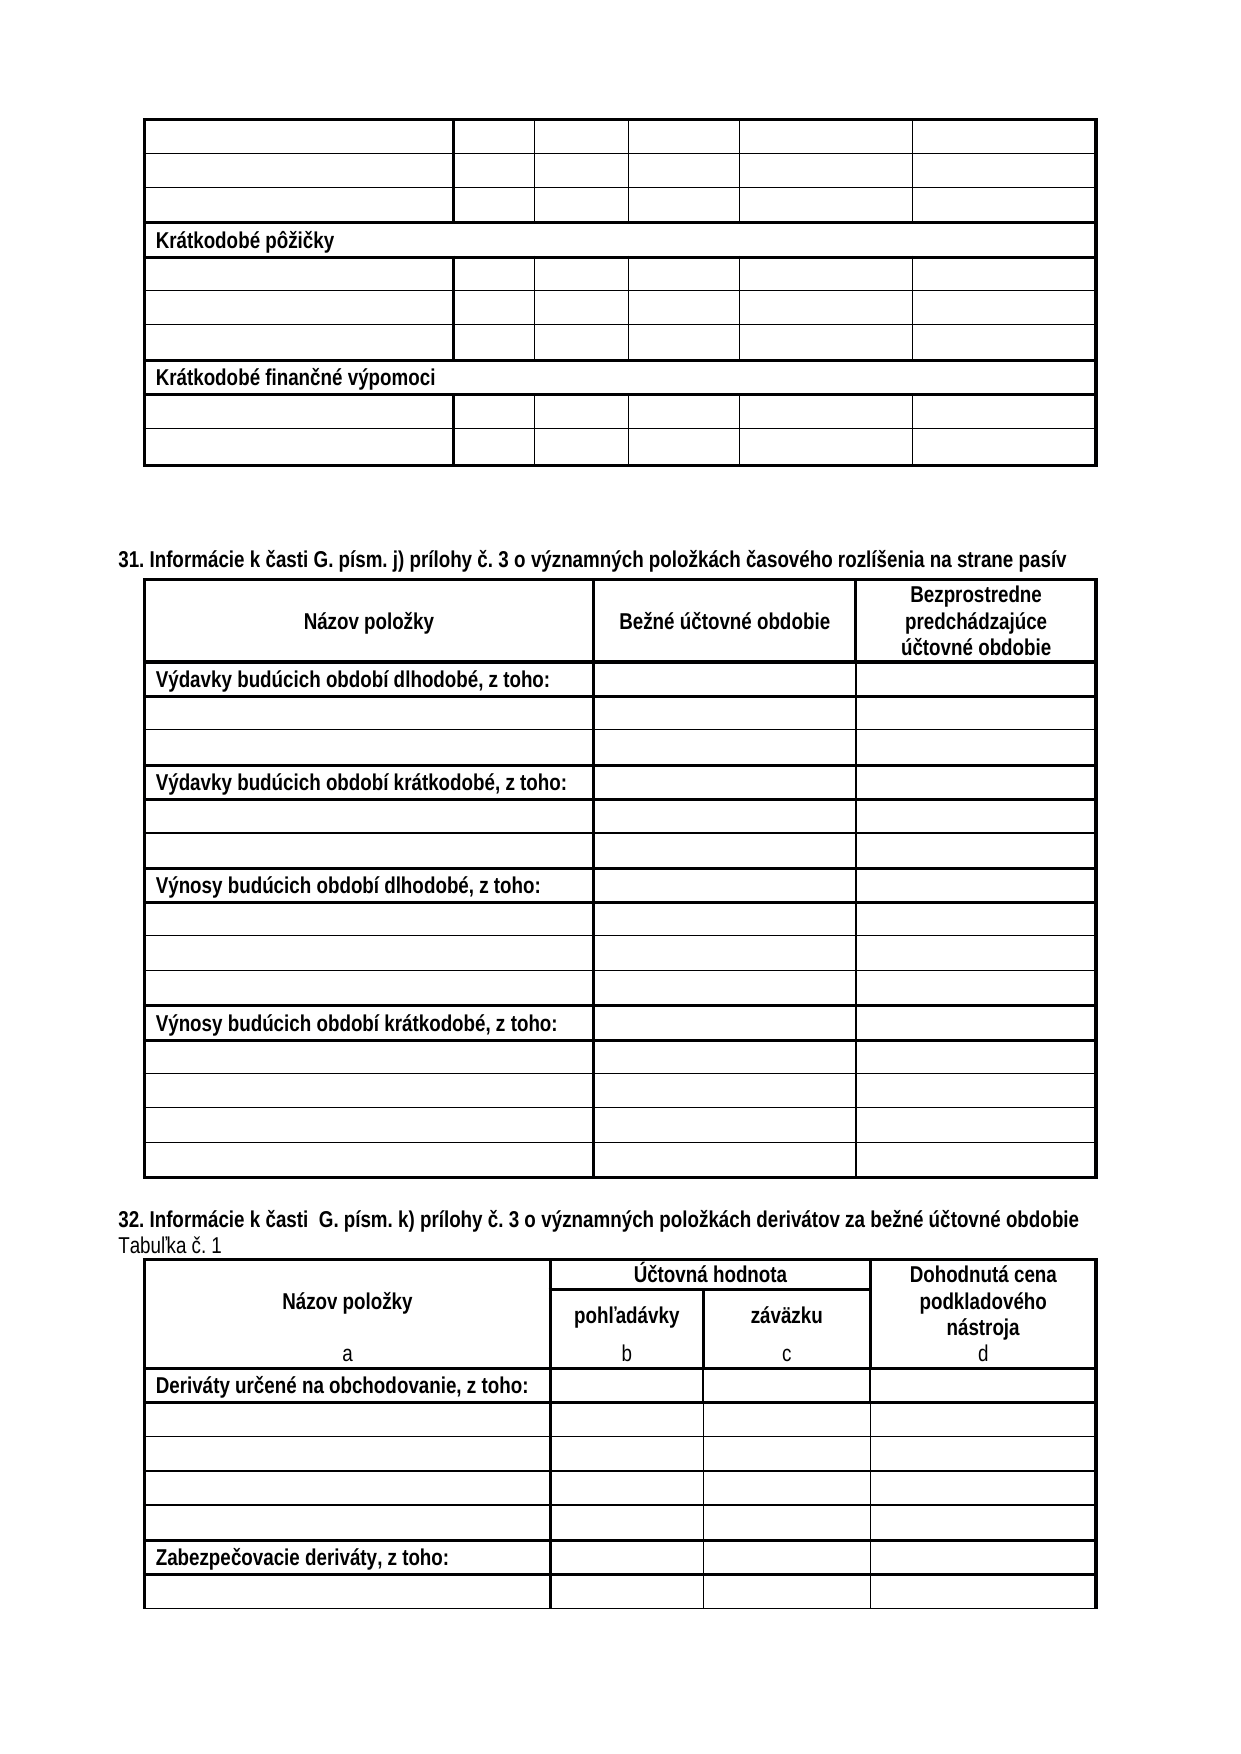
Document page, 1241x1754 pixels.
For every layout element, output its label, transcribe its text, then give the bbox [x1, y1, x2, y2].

table_cell záväzku [705, 1291, 869, 1340]
table_cell [595, 1074, 855, 1107]
table_cell [704, 1542, 870, 1573]
table_cell [740, 154, 912, 187]
table_cell [146, 730, 592, 763]
table_cell [857, 870, 1094, 901]
table_cell [535, 429, 628, 463]
table_cell [740, 325, 912, 359]
table_cell [595, 1143, 855, 1176]
table_cell Deriváty určené na obchodovanie, z toho: [146, 1370, 549, 1401]
table_cell [857, 904, 1094, 935]
table_cell [595, 1007, 855, 1038]
table_cell [595, 698, 855, 729]
table_cell [740, 429, 912, 463]
table_cell [146, 1437, 549, 1470]
table_cell [740, 188, 912, 221]
table_cell [146, 396, 452, 427]
table_cell [629, 429, 739, 463]
table_cell [146, 154, 452, 187]
table_cell [146, 801, 592, 832]
table_cell [913, 188, 1094, 221]
table_cell a [146, 1340, 549, 1367]
table_cell [146, 1506, 549, 1539]
table_cell [871, 1437, 1094, 1470]
table_cell [857, 664, 1094, 695]
table_cell [552, 1542, 703, 1573]
table_cell [913, 121, 1094, 152]
table_cell [552, 1472, 703, 1504]
table_cell [595, 730, 855, 763]
table_cell [552, 1576, 703, 1607]
table_cell pohľadávky [552, 1291, 702, 1340]
table_cell [740, 291, 912, 324]
table_cell [913, 325, 1094, 359]
table_cell b [552, 1340, 702, 1367]
table_cell [629, 325, 739, 359]
table_cell [871, 1576, 1094, 1607]
table_cell [595, 971, 855, 1004]
table_header Dohodnutá cena podkladového nástroja [872, 1261, 1094, 1340]
table_cell [913, 396, 1094, 427]
table_cell [535, 154, 628, 187]
table_cell [913, 291, 1094, 324]
table_cell [535, 259, 628, 290]
table_cell Výdavky budúcich období krátkodobé, z toho: [146, 767, 592, 798]
table_cell [913, 259, 1094, 290]
table_cell [455, 291, 534, 324]
table_cell [552, 1437, 703, 1470]
text 31. Informácie k časti G. písm. j) prílohy č. 3 o významných položkách časového rozlíšenia na strane pasív [118, 546, 1122, 572]
table_header Názov položky [146, 581, 592, 660]
table_cell [146, 1404, 549, 1436]
table_cell [455, 429, 534, 463]
table_cell [595, 767, 855, 798]
table_cell [704, 1506, 870, 1539]
table_cell [552, 1506, 703, 1539]
table_cell [595, 1042, 855, 1073]
table_cell [146, 1472, 549, 1504]
table_cell [552, 1404, 703, 1436]
table_cell [455, 121, 534, 152]
table_cell [857, 767, 1094, 798]
table_cell [857, 730, 1094, 763]
table_cell [871, 1370, 1094, 1401]
table_cell [535, 188, 628, 221]
table_cell [704, 1437, 870, 1470]
table_cell Výnosy budúcich období krátkodobé, z toho: [146, 1007, 592, 1038]
table_cell Krátkodobé pôžičky [146, 224, 1094, 256]
table_cell [704, 1370, 869, 1401]
table_cell [146, 259, 452, 290]
table_cell [629, 121, 739, 152]
table_cell [455, 396, 534, 427]
table_cell [595, 1108, 855, 1142]
table_cell [146, 971, 592, 1004]
table_header Bezprostredne predchádzajúce účtovné obdobie [857, 581, 1094, 660]
table_cell [704, 1576, 870, 1607]
table_cell [857, 698, 1094, 729]
table_cell [146, 429, 452, 463]
table_header Bežné účtovné obdobie [595, 581, 854, 660]
table_cell [535, 396, 628, 427]
table_cell [455, 154, 534, 187]
table_cell Výdavky budúcich období dlhodobé, z toho: [146, 664, 592, 695]
table_cell [552, 1370, 702, 1401]
table_cell [857, 1108, 1094, 1142]
table_cell [857, 1042, 1094, 1073]
table_cell [629, 396, 739, 427]
table_cell [535, 121, 628, 152]
table_cell [146, 936, 592, 970]
table_cell [704, 1404, 870, 1436]
table_header Účtovná hodnota [552, 1261, 869, 1288]
table_cell [913, 429, 1094, 463]
table_cell d [872, 1340, 1094, 1367]
table_cell [146, 1108, 592, 1142]
table_cell [871, 1472, 1094, 1504]
table_cell Zabezpečovacie deriváty, z toho: [146, 1542, 549, 1573]
text Tabuľka č. 1 [118, 1232, 1122, 1258]
table_cell [595, 801, 855, 832]
table_cell c [705, 1340, 869, 1367]
table_cell [629, 291, 739, 324]
table_cell [146, 291, 452, 324]
table_cell [740, 259, 912, 290]
table_cell [740, 121, 912, 152]
table_cell [146, 188, 452, 221]
table_cell [629, 154, 739, 187]
table_cell [146, 834, 592, 867]
table_cell [595, 870, 855, 901]
table_cell [629, 188, 739, 221]
table_cell [535, 325, 628, 359]
text 32. Informácie k časti G. písm. k) prílohy č. 3 o významných položkách derivátov za bežné účtovné obdobie [118, 1206, 1122, 1232]
table_cell [455, 259, 534, 290]
table_cell [857, 1143, 1094, 1176]
table_cell [146, 1143, 592, 1176]
table_cell [857, 801, 1094, 832]
table_cell [871, 1506, 1094, 1539]
table_cell [857, 936, 1094, 970]
table_cell [455, 188, 534, 221]
table_cell [146, 1074, 592, 1107]
table_cell [871, 1542, 1094, 1573]
table_header Názov položky [146, 1261, 549, 1340]
table_cell [595, 664, 855, 695]
table_cell [857, 1007, 1094, 1038]
table_cell Výnosy budúcich období dlhodobé, z toho: [146, 870, 592, 901]
table_cell [704, 1472, 870, 1504]
table_cell [595, 834, 855, 867]
table_cell [595, 904, 855, 935]
table_cell [146, 904, 592, 935]
table_cell [740, 396, 912, 427]
table_cell [146, 121, 452, 152]
table_cell [455, 325, 534, 359]
table_cell [629, 259, 739, 290]
table_cell [535, 291, 628, 324]
table_cell [146, 325, 452, 359]
table_cell [871, 1404, 1094, 1436]
table_cell [146, 1042, 592, 1073]
table_cell [857, 1074, 1094, 1107]
table_cell [595, 936, 855, 970]
table_cell [146, 698, 592, 729]
table_cell [857, 971, 1094, 1004]
table_cell [913, 154, 1094, 187]
table_cell [146, 1576, 549, 1607]
table_cell Krátkodobé finančné výpomoci [146, 362, 1094, 393]
table_cell [857, 834, 1094, 867]
